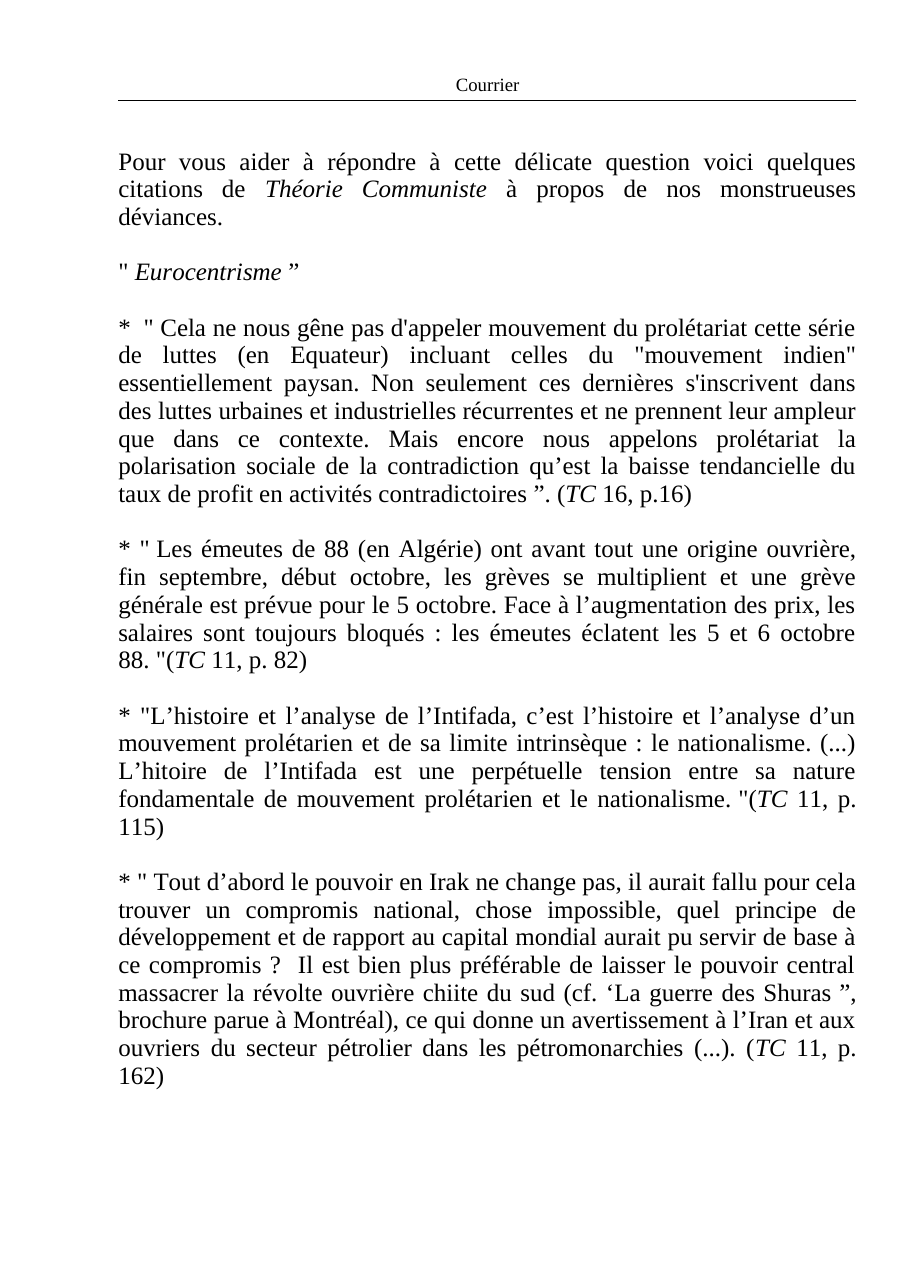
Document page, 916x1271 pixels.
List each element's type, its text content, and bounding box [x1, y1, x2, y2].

text * "L’histoire et l’analyse de l’Intifada, c’est l’histoire et l’analyse d’un mouvement prolétarien et de sa limite intrinsèque : le nationalisme. (...) L’hitoire de l’Intifada est une perpétuelle tension entre sa nature fondamentale de mouvement prolétarien et le nationalisme. "(TC 11, p. 115) [118, 702, 856, 840]
text * " Tout d’abord le pouvoir en Irak ne change pas, il aurait fallu pour cela trouver un compromis national, chose impossible, quel principe de développement et de rapport au capital mondial aurait pu servir de base à ce compromis ? Il est bien plus préférable de laisser le pouvoir central massacrer la révolte ouvrière chiite du sud (cf. ‘La guerre des Shuras ”, brochure parue à Montréal), ce qui donne un avertissement à l’Iran et aux ouvriers du secteur pétrolier dans les pétromonarchies (...). (TC 11, p. 162) [118, 868, 856, 1090]
text * " Les émeutes de 88 (en Algérie) ont avant tout une origine ouvrière, fin septembre, début octobre, les grèves se multiplient et une grève générale est prévue pour le 5 octobre. Face à l’augmentation des prix, les salaires sont toujours bloqués : les émeutes éclatent les 5 et 6 octobre 88. "(TC 11, p. 82) [118, 536, 856, 674]
text " Eurocentrisme ” [118, 258, 856, 286]
text Pour vous aider à répondre à cette délicate question voici quelques citations de Théorie Communiste à propos de nos monstrueuses déviances. [118, 148, 856, 231]
text * " Cela ne nous gêne pas d'appeler mouvement du prolétariat cette série de luttes (en Equateur) incluant celles du "mouvement indien" essentiellement paysan. Non seulement ces dernières s'inscrivent dans des luttes urbaines et industrielles récurrentes et ne prennent leur ampleur que dans ce contexte. Mais encore nous appelons prolétariat la polarisation sociale de la contradiction qu’est la baisse tendancielle du taux de profit en activités contradictoires ”. (TC 16, p.16) [118, 314, 856, 508]
